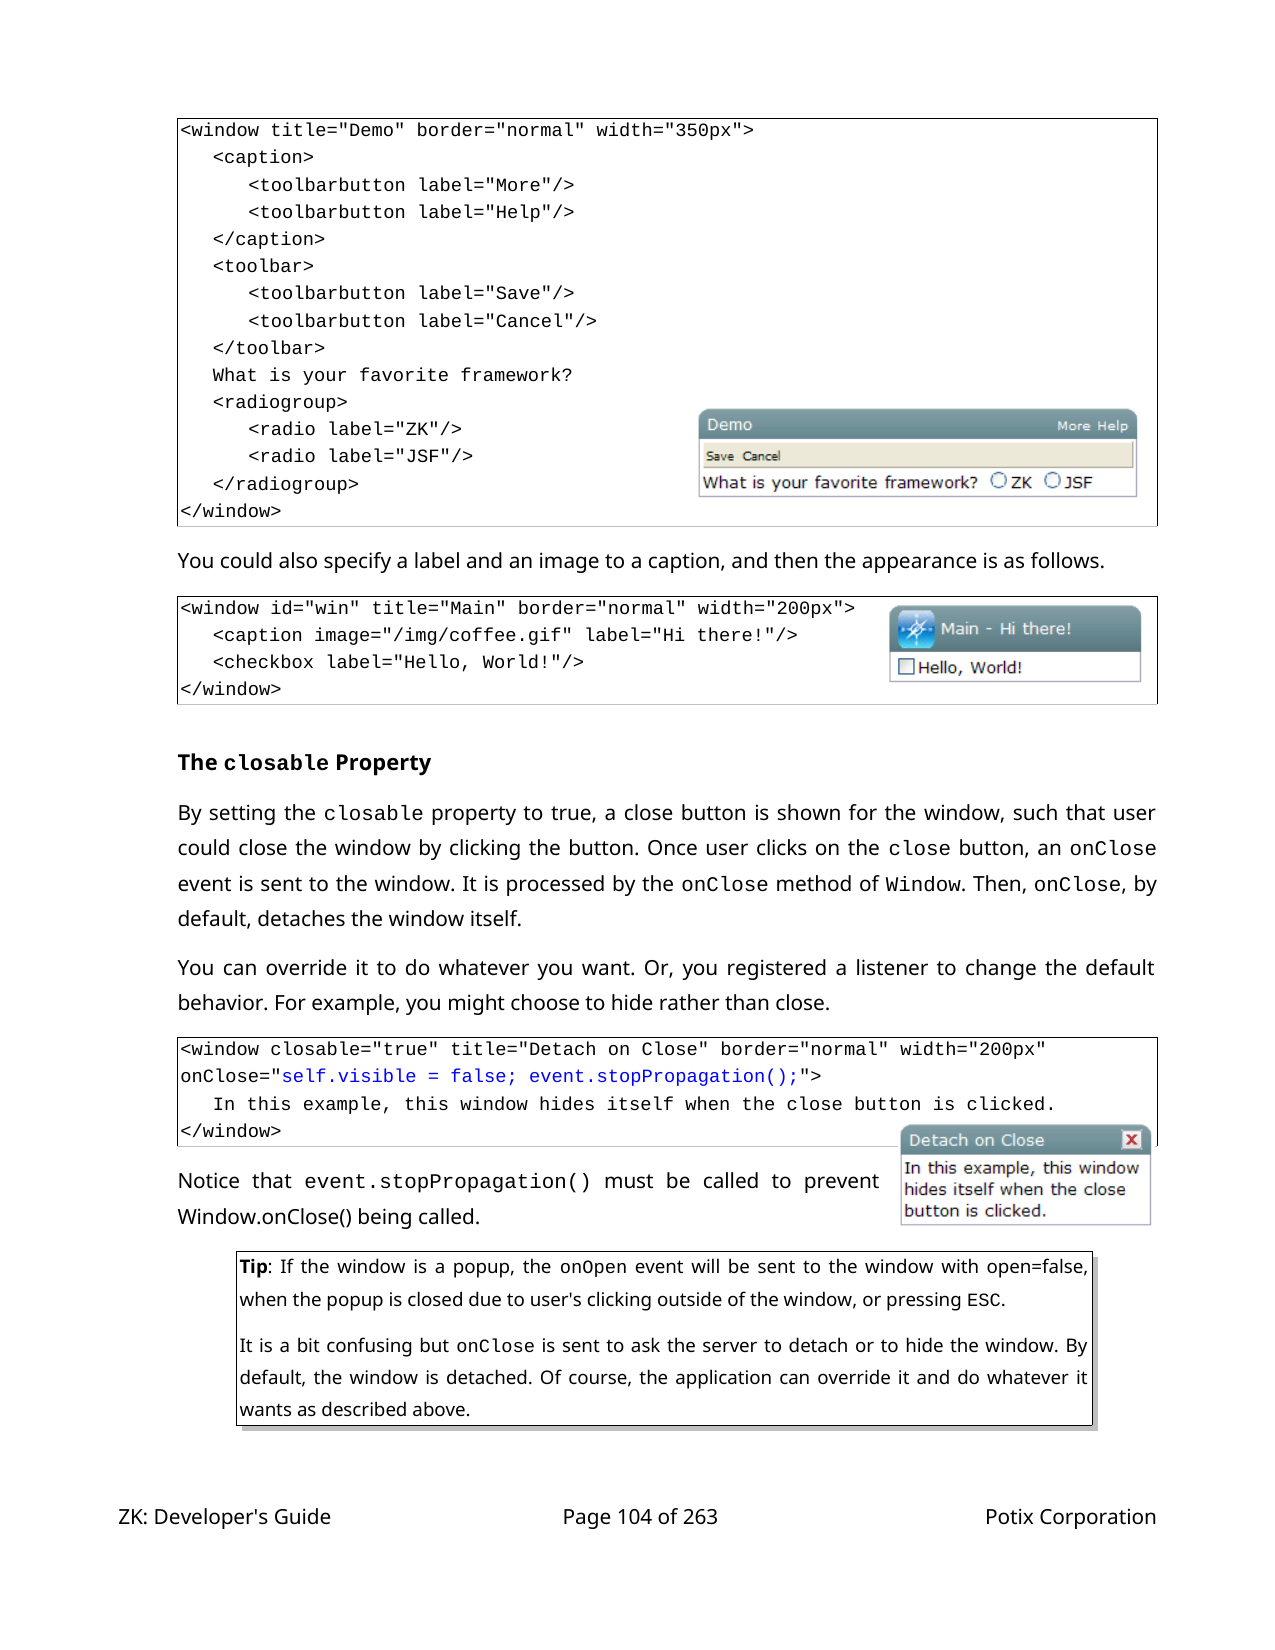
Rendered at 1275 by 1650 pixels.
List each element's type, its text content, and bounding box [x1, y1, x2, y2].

text <radiogroup> [178, 390, 1157, 414]
text [1141, 417, 1157, 441]
text <toolbarbutton label="More"/> [178, 172, 1157, 197]
text onClose="self.visible = false; event.stopPropagation();"> [178, 1064, 1157, 1088]
text <toolbar> [178, 254, 1157, 278]
text </caption> [178, 227, 1157, 251]
text By setting the closable property to true, a close button is shown for the window, such that user could close the window by clicking the button. Once user clicks on the close button, an onClose event is sent to the window. It is processed by the onClose method of Window. Then, onClose, by default, detaches the window itself. [177, 798, 1157, 932]
text You can override it to do whatever you want. Or, you registered a listener to change the default behavior. For example, you might choose to hide rather than close. [177, 953, 1157, 1016]
text Notice that event.stopPropagation() must be called to prevent Window.onClose() being called. [177, 1167, 1157, 1230]
text <checkbox label="Hello, World!"/> [178, 650, 887, 674]
text </window> [178, 499, 1157, 526]
text [1141, 472, 1157, 496]
text It is a bit confusing but onClose is sent to ask the server to detach or to hide the window. By default, the window is detached. Of course, the application can override it and do whatever it wants as described above. [237, 1329, 1092, 1425]
text <window title="Demo" border="normal" width="350px"> [178, 119, 1157, 142]
text <caption> [178, 145, 1157, 169]
text What is your favorite framework? [178, 363, 1157, 387]
text <window closable="true" title="Detach on Close" border="normal" width="200px" [178, 1038, 1157, 1061]
text </window> [178, 677, 1157, 704]
text <toolbarbutton label="Cancel"/> [178, 308, 1157, 333]
text </toolbar> [178, 336, 1157, 360]
text <window id="win" title="Main" border="normal" width="200px"> [178, 597, 1157, 620]
text </window> [178, 1119, 1157, 1146]
text In this example, this window hides itself when the close button is clicked. [178, 1091, 1157, 1116]
picture [887, 603, 1144, 686]
subtitle The closable Property [177, 747, 1157, 777]
text [1141, 444, 1157, 469]
text Tip: If the window is a popup, the onOpen event will be sent to the window with open=false, when the popup is closed due to user's clicking outside of the window, or pressing ESC. [237, 1252, 1092, 1312]
text <radio label="JSF"/> [178, 444, 695, 469]
picture [695, 405, 1141, 501]
text <toolbarbutton label="Save"/> [178, 281, 1157, 306]
text <caption image="/img/coffee.gif" label="Hi there!"/> [178, 623, 887, 647]
picture [897, 1122, 1155, 1228]
text <toolbarbutton label="Help"/> [178, 200, 1157, 224]
text <radio label="ZK"/> [178, 417, 695, 441]
text </radiogroup> [178, 472, 695, 496]
text You could also specify a label and an image to a caption, and then the appearance is as follows. [177, 547, 1157, 575]
